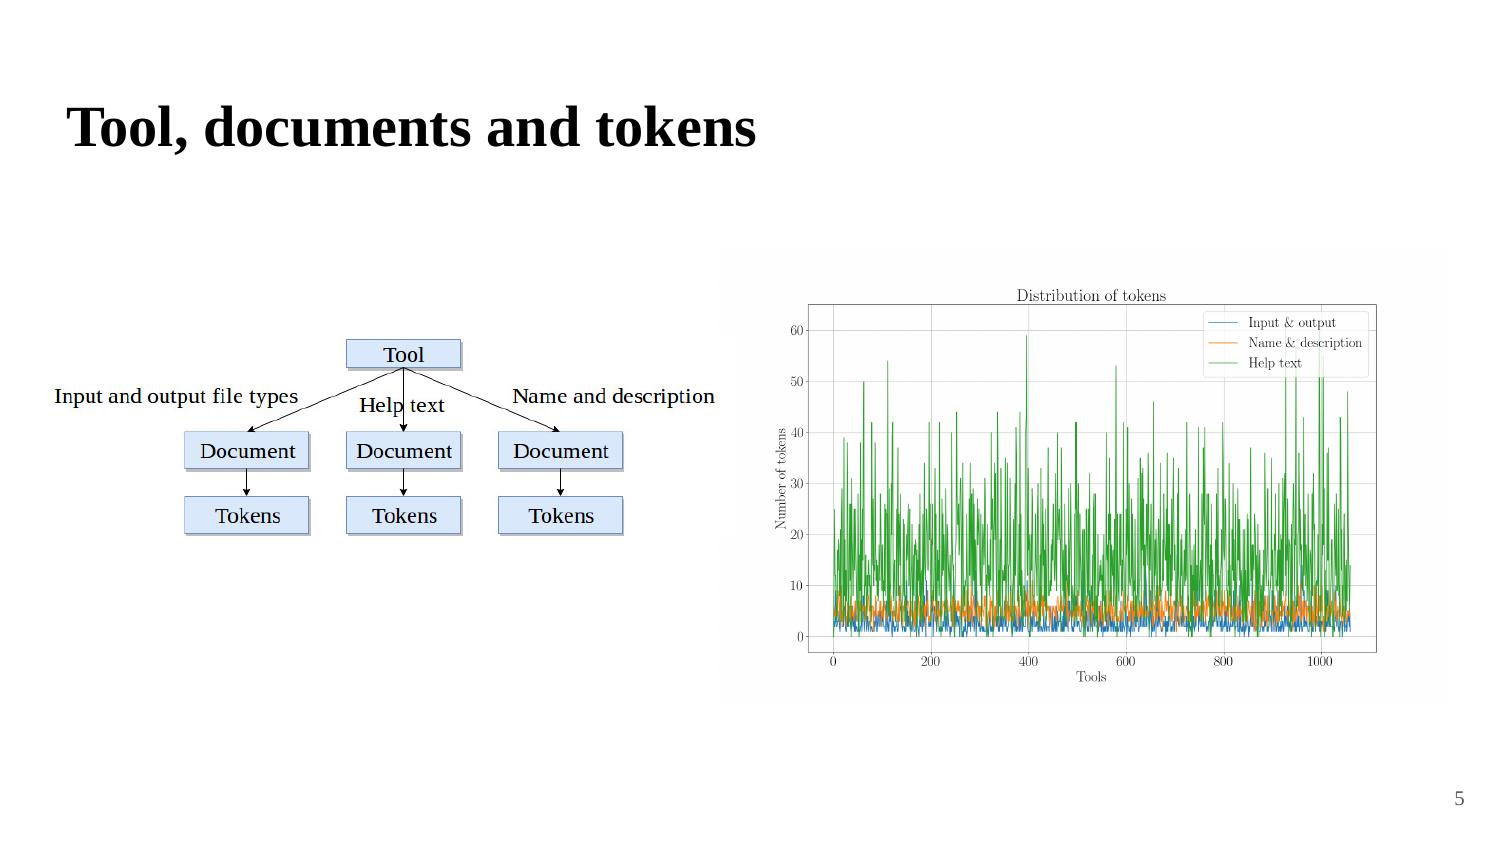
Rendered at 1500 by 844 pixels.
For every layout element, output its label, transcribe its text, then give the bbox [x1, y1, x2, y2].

title Tool, documents and tokens [51, 72, 1449, 167]
slide_number [1389, 764, 1480, 830]
picture [51, 250, 1449, 702]
